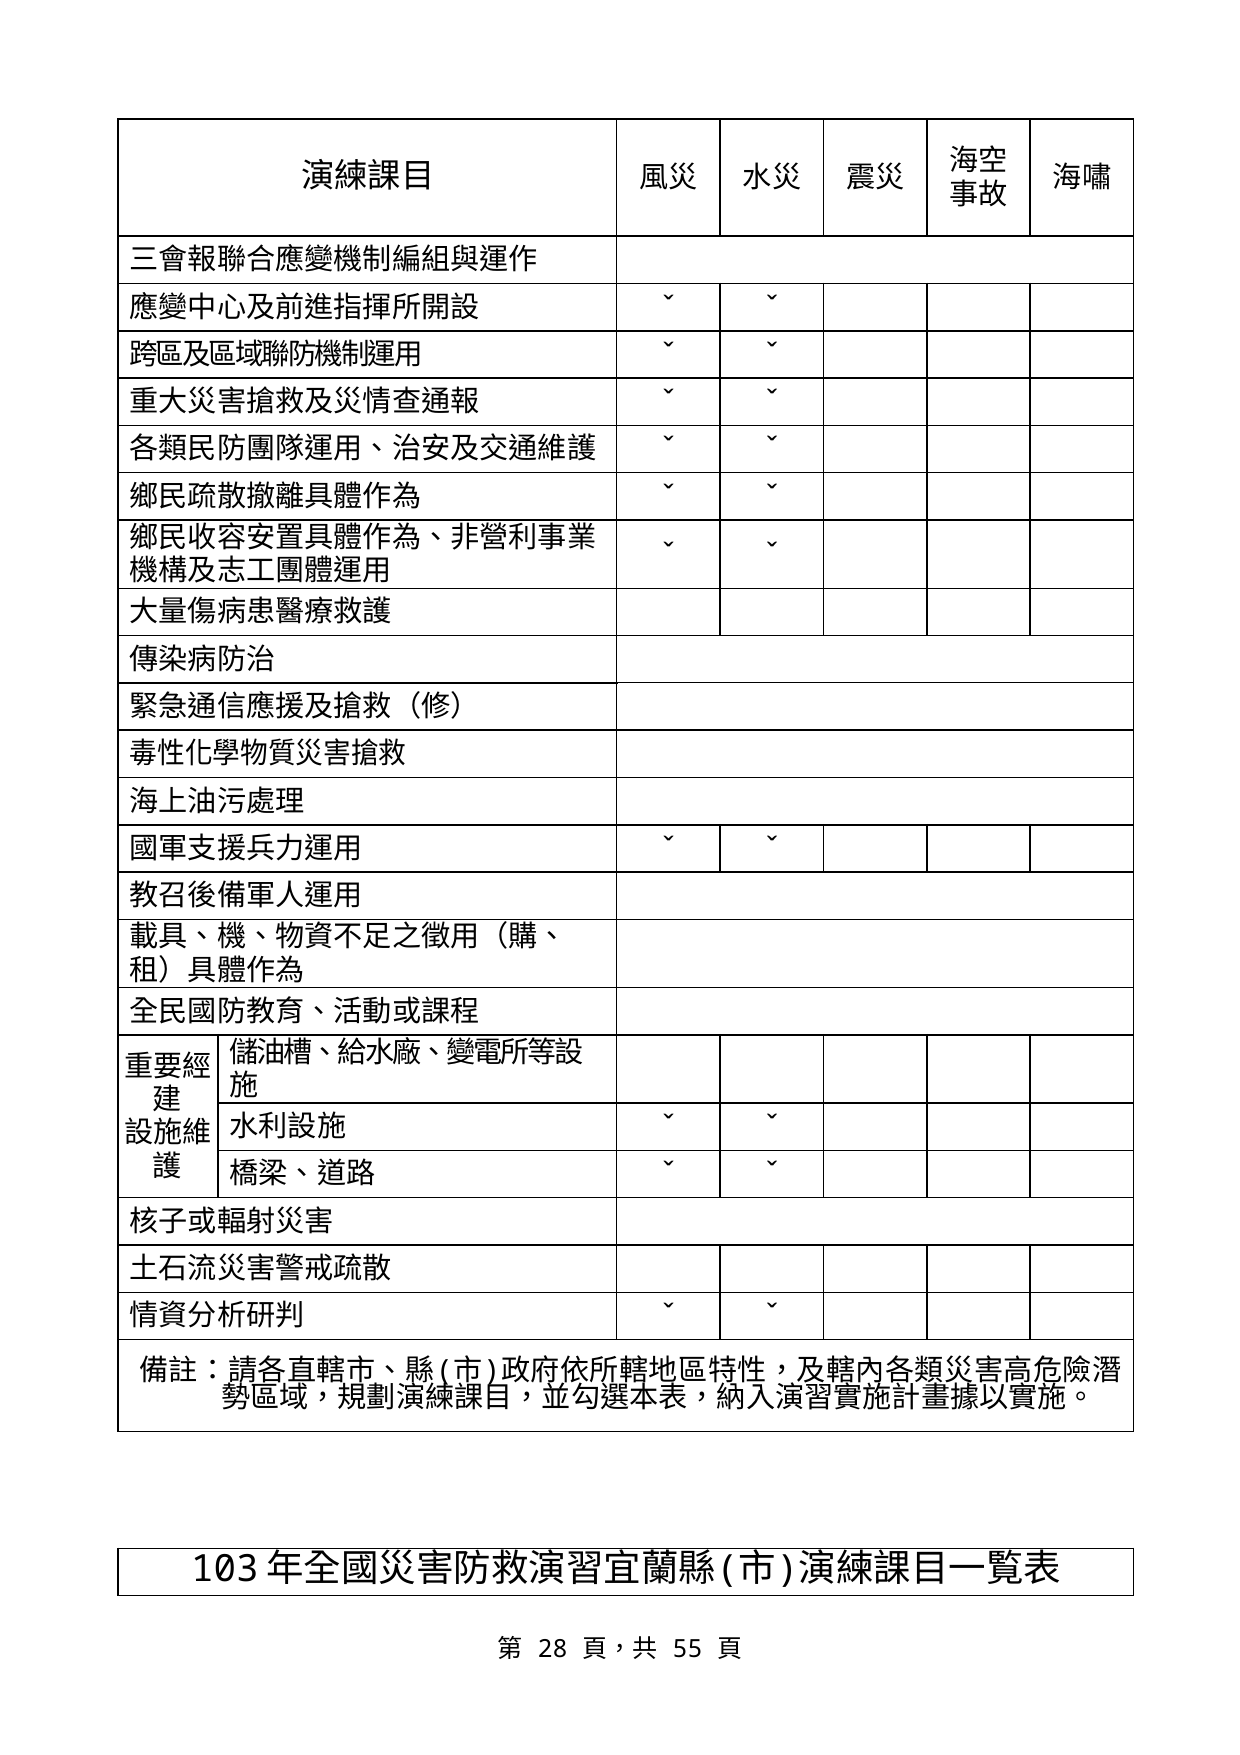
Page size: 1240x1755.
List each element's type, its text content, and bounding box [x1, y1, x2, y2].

table_cell [824, 1036, 926, 1102]
table_cell 教召後備軍人運用 [119, 873, 616, 918]
table_cell 各類民防團隊運用、治安及交通維護 [119, 426, 616, 472]
table_cell 風災 [617, 120, 719, 235]
table_cell [1031, 284, 1133, 330]
table_cell 全民國防教育、活動或課程 [119, 988, 616, 1034]
table_cell ˇ [617, 1293, 719, 1339]
table_cell 三會報聯合應變機制編組與運作 [119, 237, 616, 283]
table_cell ˇ [617, 826, 719, 871]
table_cell [824, 284, 926, 330]
table_cell [824, 521, 926, 587]
table_cell [1031, 1104, 1133, 1149]
table_cell ˇ [617, 521, 719, 587]
table_cell [617, 1198, 1133, 1244]
table_cell 海嘯 [1031, 120, 1133, 235]
table_cell ˇ [721, 379, 823, 424]
table_cell 鄉民收容安置具體作為、非營利事業機構及志工團體運用 [119, 521, 616, 587]
table_cell [928, 1246, 1029, 1291]
table_cell [721, 1036, 823, 1102]
table_cell [1031, 826, 1133, 871]
table_cell ˇ [617, 332, 719, 377]
table_cell 海空 事故 [928, 120, 1029, 235]
table_cell ˇ [721, 1104, 823, 1149]
table_cell ˇ [721, 826, 823, 871]
table_cell [617, 920, 1133, 987]
table_cell 大量傷病患醫療救護 [119, 589, 616, 635]
table_cell 水利設施 [219, 1104, 616, 1149]
table_cell [617, 731, 1133, 777]
table_cell ˇ [721, 1151, 823, 1197]
table_cell 震災 [824, 120, 926, 235]
table_cell [928, 1104, 1029, 1149]
table_cell 儲油槽、給水廠、變電所等設施 [219, 1036, 616, 1102]
table_cell [617, 988, 1133, 1034]
table_cell [617, 237, 1133, 283]
table_cell [928, 332, 1029, 377]
table_cell ˇ [721, 426, 823, 472]
table_cell ˇ [721, 332, 823, 377]
table_cell 緊急通信應援及搶救（修） [119, 684, 616, 729]
table_cell 跨區及區域聯防機制運用 [119, 332, 616, 377]
table_cell [928, 1151, 1029, 1197]
table_cell ˇ [617, 379, 719, 424]
table_header 103年全國災害防救演習宜蘭縣(市)演練課目一覧表 [119, 1549, 1133, 1595]
table_cell 鄉民疏散撤離具體作為 [119, 473, 616, 519]
table_cell [1031, 473, 1133, 519]
table_cell 海上油污處理 [119, 778, 616, 824]
table_cell [928, 379, 1029, 424]
table_cell 重要經建 設施維護 [119, 1036, 217, 1197]
table_cell [928, 589, 1029, 635]
table_cell 演練課目 [119, 120, 616, 235]
table_cell [824, 589, 926, 635]
table_cell [1031, 589, 1133, 635]
table_cell [617, 636, 1133, 682]
table_cell [928, 426, 1029, 472]
table_cell 情資分析研判 [119, 1293, 616, 1339]
table_cell 備註：請各直轄市、縣(市)政府依所轄地區特性，及轄內各類災害高危險潛勢區域，規劃演練課目，並勾選本表，納入演習實施計畫據以實施。 [119, 1340, 1133, 1431]
table_cell [824, 1246, 926, 1291]
table_cell [824, 1151, 926, 1197]
table_cell [617, 589, 719, 635]
table_cell [1031, 1246, 1133, 1291]
table_cell [824, 332, 926, 377]
table_cell [824, 826, 926, 871]
table_cell ˇ [617, 1151, 719, 1197]
table_cell [1031, 426, 1133, 472]
table_cell [1031, 521, 1133, 587]
table_cell [824, 473, 926, 519]
table_cell [928, 473, 1029, 519]
table_cell [1031, 1293, 1133, 1339]
table_cell [721, 589, 823, 635]
table_cell 應變中心及前進指揮所開設 [119, 284, 616, 330]
table_cell [1031, 1036, 1133, 1102]
table_cell [1031, 332, 1133, 377]
table_cell [928, 284, 1029, 330]
table_cell ˇ [721, 1293, 823, 1339]
table_cell [824, 1293, 926, 1339]
table_cell 毒性化學物質災害搶救 [119, 731, 616, 777]
table_cell 土石流災害警戒疏散 [119, 1246, 616, 1291]
table_cell ˇ [617, 473, 719, 519]
table_cell 橋梁、道路 [219, 1151, 616, 1197]
table_cell 載具、機、物資不足之徵用（購、租）具體作為 [119, 920, 616, 987]
table_cell [824, 379, 926, 424]
table_cell ˇ [617, 426, 719, 472]
table_cell [721, 1246, 823, 1291]
table_cell 傳染病防治 [119, 636, 616, 682]
table_cell [617, 683, 1133, 729]
table_cell ˇ [617, 284, 719, 330]
table_cell 核子或輻射災害 [119, 1198, 616, 1244]
table_cell [928, 521, 1029, 587]
table_cell ˇ [721, 284, 823, 330]
table_cell ˇ [721, 521, 823, 587]
table_cell [928, 1036, 1029, 1102]
table_cell ˇ [721, 473, 823, 519]
table_cell 國軍支援兵力運用 [119, 826, 616, 871]
table_cell [617, 1036, 719, 1102]
table_cell [1031, 1151, 1133, 1197]
table_cell [928, 826, 1029, 871]
table_cell [824, 1104, 926, 1149]
table_cell [1031, 379, 1133, 424]
table_cell [617, 873, 1133, 918]
table_cell [617, 1246, 719, 1291]
table_cell ˇ [617, 1104, 719, 1149]
table_cell [617, 778, 1133, 824]
table_cell [824, 426, 926, 472]
table_cell 水災 [721, 120, 823, 235]
table_cell 重大災害搶救及災情查通報 [119, 379, 616, 424]
table_cell [928, 1293, 1029, 1339]
